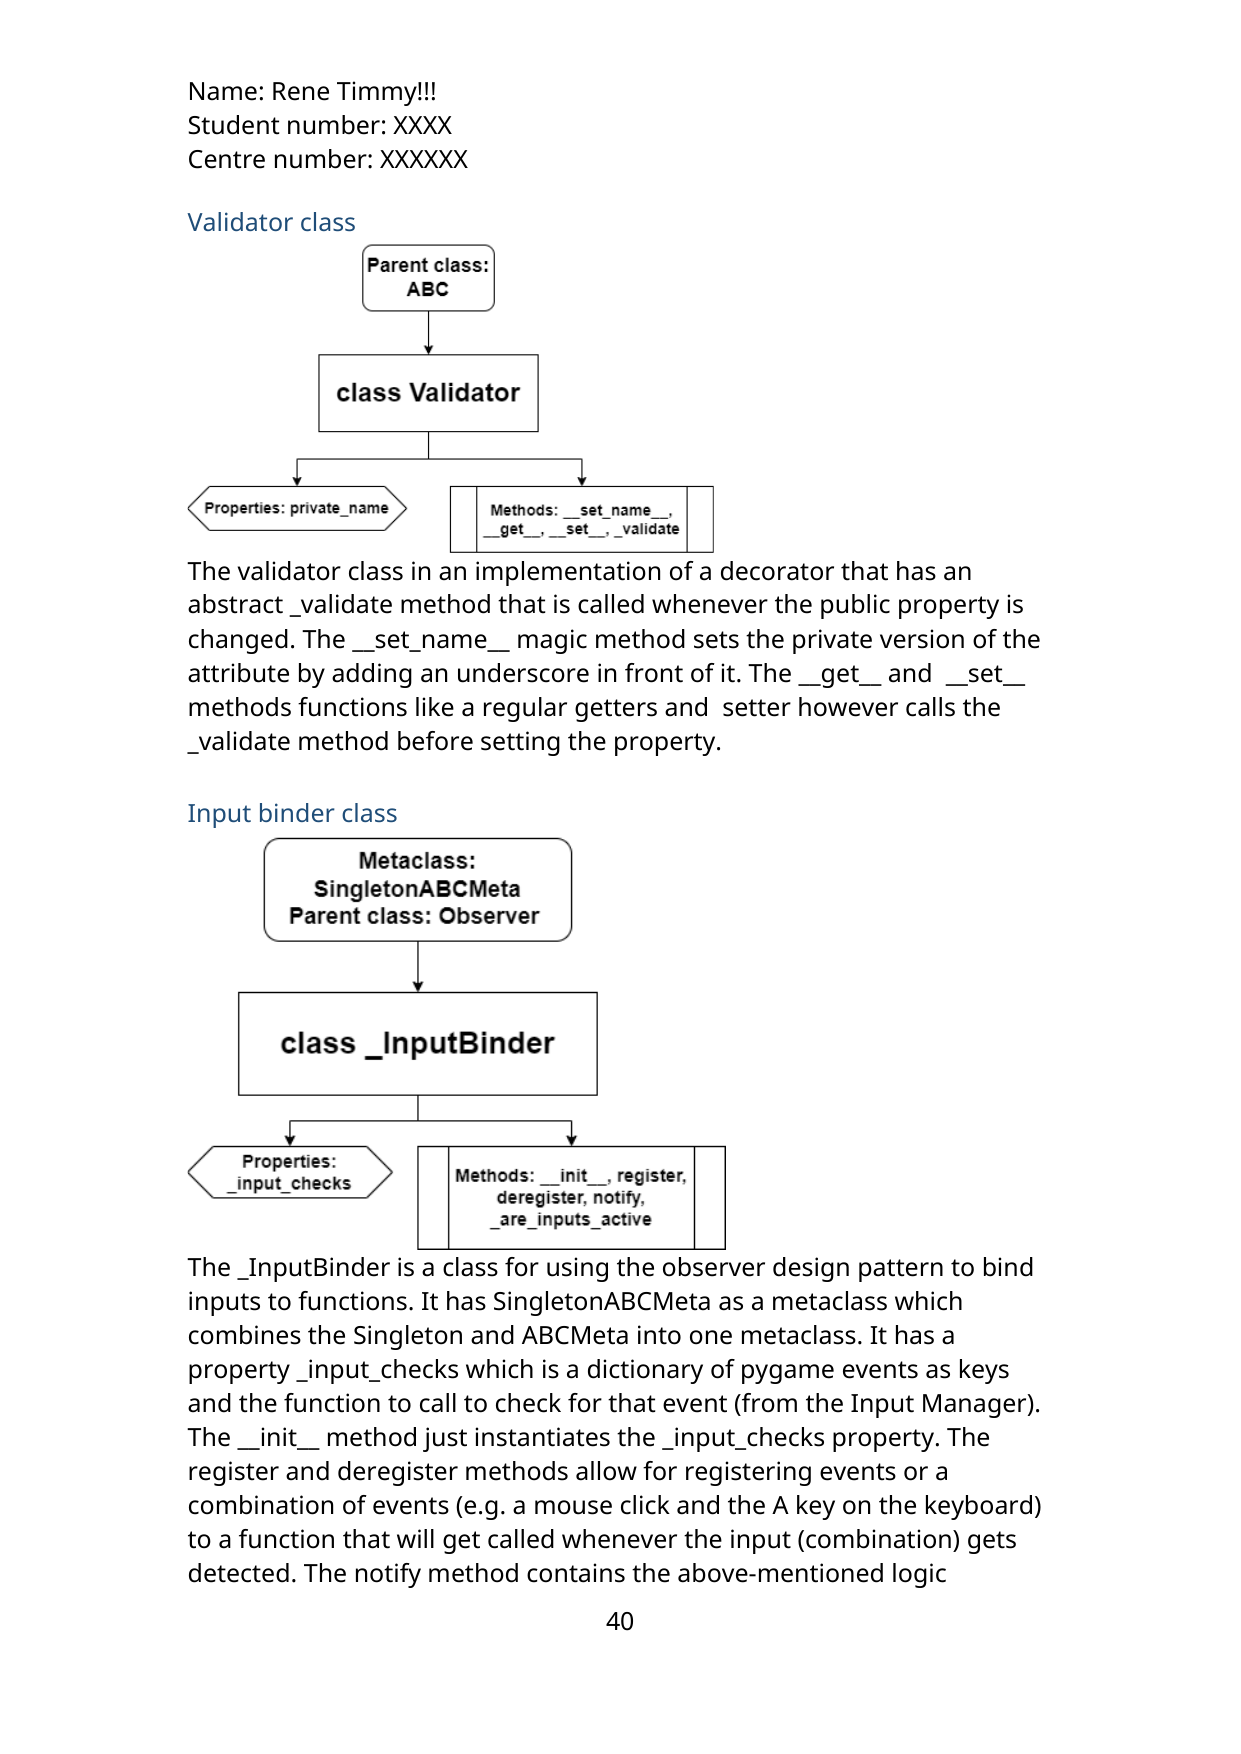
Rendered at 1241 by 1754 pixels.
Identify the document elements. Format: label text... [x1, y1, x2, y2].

subtitle Validator class [187, 204, 1053, 238]
text The _InputBinder is a class for using the observer design pattern to bind inputs to functions. It has SingletonABCMeta as a metaclass which combines the Singleton and ABCMeta into one metaclass. It has a property _input_checks which is a dictionary of pygame events as keys and the function to call to check for that event (from the Input Manager). The __init__ method just instantiates the _input_checks property. The register and deregister methods allow for registering events or a combination of events (e.g. a mouse click and the A key on the keyboard) to a function that will get called whenever the input (combination) gets detected. The notify method contains the above-mentioned logic [187, 1249, 1053, 1590]
subtitle Input binder class [187, 796, 1053, 830]
text The validator class in an implementation of a decorator that has an abstract _validate method that is called whenever the public property is changed. The __set_name__ magic method sets the private version of the attribute by adding an underscore in front of it. The __get__ and __set__ methods functions like a regular getters and setter however calls the _validate method before setting the property. [187, 553, 1053, 757]
